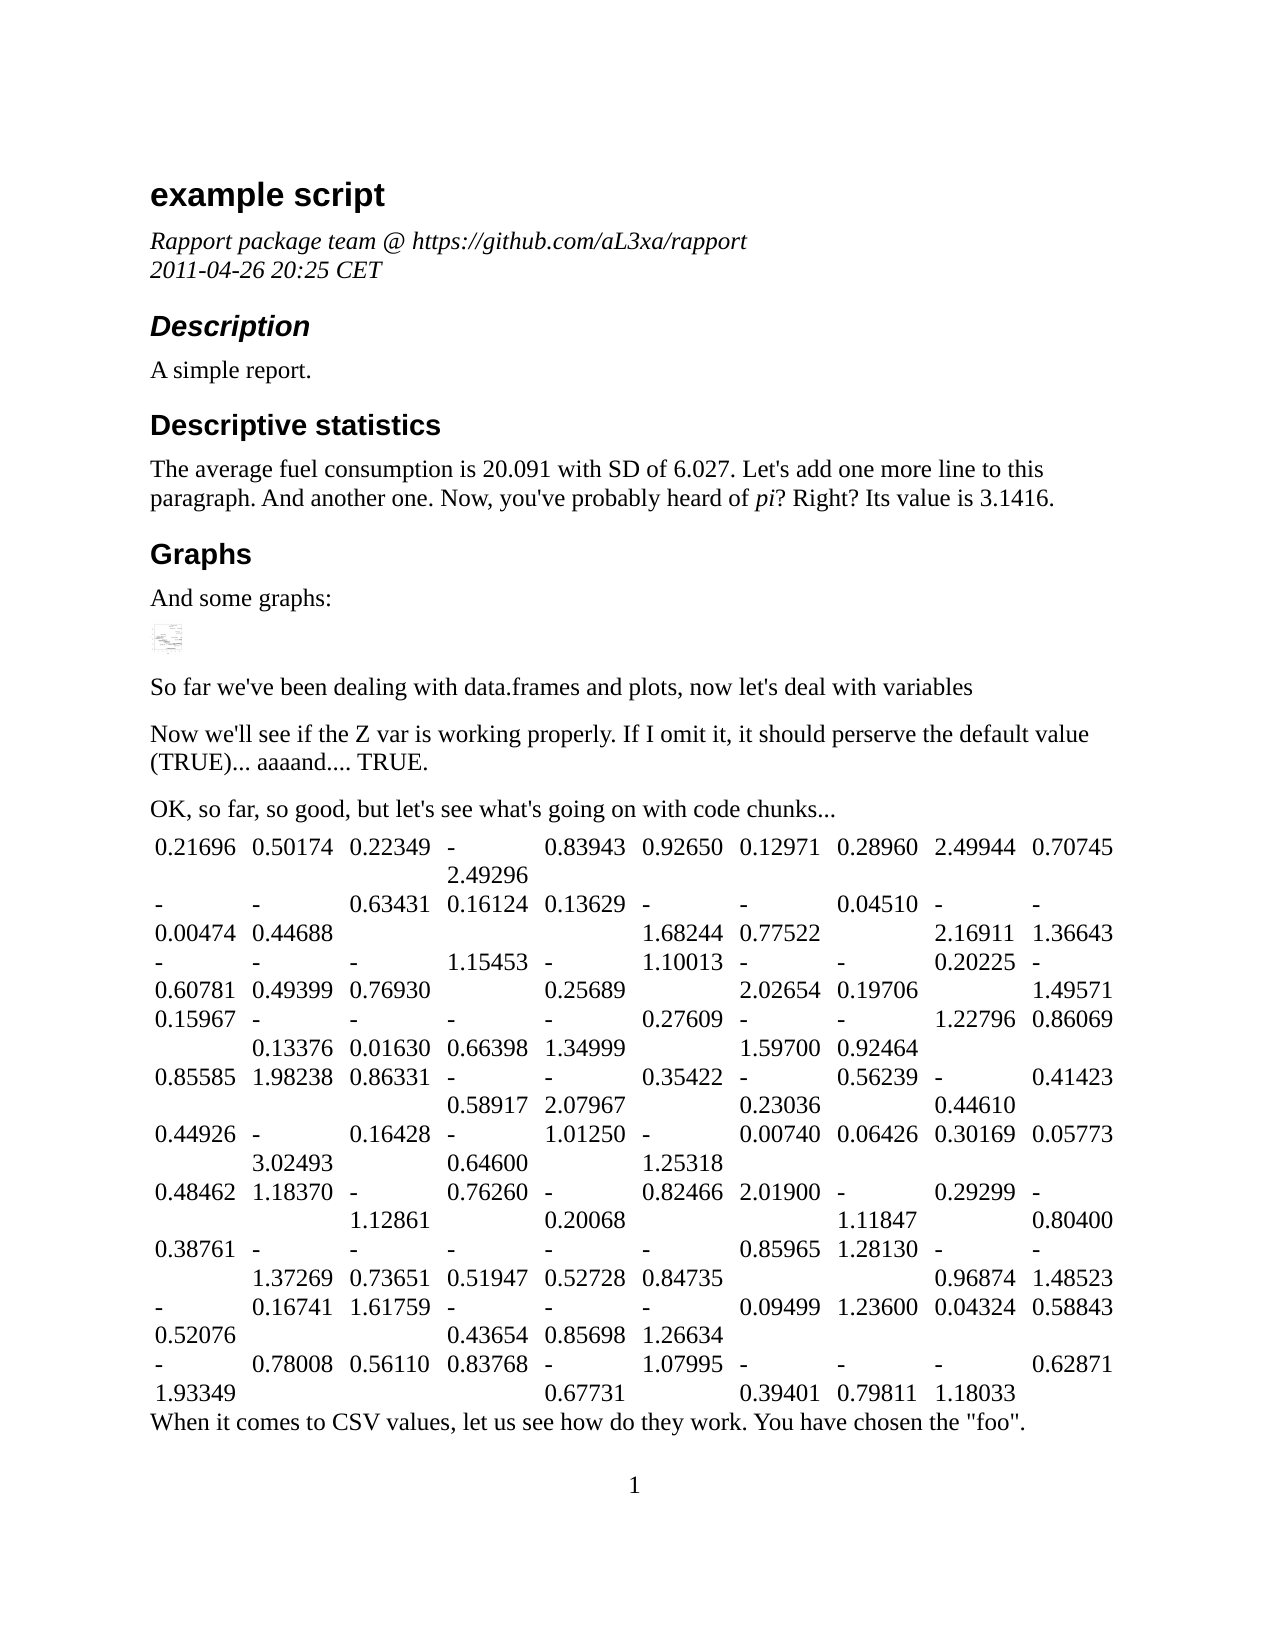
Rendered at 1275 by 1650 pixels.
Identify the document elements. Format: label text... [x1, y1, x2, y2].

text And some graphs: [150, 583, 1125, 612]
text 2011-04-26 20:25 CET [150, 255, 1125, 284]
table_cell -1.59700 [735, 1004, 832, 1062]
table_cell -1.26634 [638, 1292, 735, 1349]
table_cell -0.85698 [540, 1292, 637, 1349]
table_cell -0.58917 [443, 1062, 540, 1119]
table_cell -0.43654 [443, 1292, 540, 1349]
table_cell -0.52076 [150, 1292, 247, 1349]
table_cell -0.44688 [248, 889, 345, 947]
table_cell -0.19706 [833, 947, 930, 1004]
table_cell 0.16741 [248, 1292, 345, 1349]
table_cell 1.18370 [248, 1177, 345, 1234]
subtitle Descriptive statistics [150, 408, 1125, 442]
table_cell -0.92464 [833, 1004, 930, 1062]
table_header 0.22349 [345, 832, 442, 889]
text Rapport package team @ https://github.com/aL3xa/rapport [150, 226, 1125, 255]
table_cell 0.06426 [833, 1119, 930, 1177]
table_cell 0.04324 [930, 1292, 1027, 1349]
table_header -2.49296 [443, 832, 540, 889]
table_header 0.28960 [833, 832, 930, 889]
table_cell 1.23600 [833, 1292, 930, 1349]
table_cell 0.09499 [735, 1292, 832, 1349]
table_cell -0.52728 [540, 1234, 637, 1292]
table_cell 0.30169 [930, 1119, 1027, 1177]
text OK, so far, so good, but let's see what's going on with code chunks... [150, 794, 1125, 823]
subtitle example script [150, 175, 1125, 214]
table_cell 0.15967 [150, 1004, 247, 1062]
table_cell 1.15453 [443, 947, 540, 1004]
table_cell -0.00474 [150, 889, 247, 947]
table_header 0.92650 [638, 832, 735, 889]
subtitle Graphs [150, 537, 1125, 571]
table_cell -0.01630 [345, 1004, 442, 1062]
table_cell -1.12861 [345, 1177, 442, 1234]
table_cell 0.44926 [150, 1119, 247, 1177]
table_cell -2.07967 [540, 1062, 637, 1119]
table_cell -0.20068 [540, 1177, 637, 1234]
table_cell 0.78008 [248, 1349, 345, 1407]
table_cell 0.29299 [930, 1177, 1027, 1234]
table_cell -0.51947 [443, 1234, 540, 1292]
text So far we've been dealing with data.frames and plots, now let's deal with variables [150, 672, 1125, 701]
table_cell 0.56110 [345, 1349, 442, 1407]
table_cell -0.67731 [540, 1349, 637, 1407]
table_cell -0.39401 [735, 1349, 832, 1407]
table_cell 1.28130 [833, 1234, 930, 1292]
text Now we'll see if the Z var is working properly. If I omit it, it should perserve the default value (TRUE)... aaaand.... TRUE. [150, 719, 1125, 776]
text When it comes to CSV values, let us see how do they work. You have chosen the "foo". [150, 1407, 1125, 1436]
table_cell -0.96874 [930, 1234, 1027, 1292]
table_cell -0.77522 [735, 889, 832, 947]
table_cell 0.16124 [443, 889, 540, 947]
table_cell -0.80400 [1028, 1177, 1125, 1234]
table_cell 0.76260 [443, 1177, 540, 1234]
table_cell -1.34999 [540, 1004, 637, 1062]
table_cell 0.58843 [1028, 1292, 1125, 1349]
table_cell -0.84735 [638, 1234, 735, 1292]
table_cell -0.73651 [345, 1234, 442, 1292]
table_cell -0.44610 [930, 1062, 1027, 1119]
table_cell 0.63431 [345, 889, 442, 947]
table_cell -2.02654 [735, 947, 832, 1004]
table_cell 0.16428 [345, 1119, 442, 1177]
table_cell -0.64600 [443, 1119, 540, 1177]
table_cell -2.16911 [930, 889, 1027, 947]
table_cell -0.79811 [833, 1349, 930, 1407]
table_header 0.83943 [540, 832, 637, 889]
table_cell -1.25318 [638, 1119, 735, 1177]
table_cell 0.86069 [1028, 1004, 1125, 1062]
table_cell -1.37269 [248, 1234, 345, 1292]
table_cell 0.00740 [735, 1119, 832, 1177]
table_cell 0.83768 [443, 1349, 540, 1407]
table_cell -1.18033 [930, 1349, 1027, 1407]
table_cell 0.86331 [345, 1062, 442, 1119]
table_cell -1.11847 [833, 1177, 930, 1234]
table_cell 0.13629 [540, 889, 637, 947]
table_cell 2.01900 [735, 1177, 832, 1234]
table_header 0.21696 [150, 832, 247, 889]
table_cell 0.48462 [150, 1177, 247, 1234]
table_cell -0.76930 [345, 947, 442, 1004]
table_cell 0.82466 [638, 1177, 735, 1234]
table_cell 1.07995 [638, 1349, 735, 1407]
table_cell -0.60781 [150, 947, 247, 1004]
table_cell 0.56239 [833, 1062, 930, 1119]
table_cell 0.35422 [638, 1062, 735, 1119]
table_cell 0.05773 [1028, 1119, 1125, 1177]
table_cell 0.27609 [638, 1004, 735, 1062]
table_header 2.49944 [930, 832, 1027, 889]
text The average fuel consumption is 20.091 with SD of 6.027. Let's add one more line to this paragraph. And another one. Now, you've probably heard of pi? Right? Its value is 3.1416. [150, 454, 1125, 512]
subtitle Description [150, 309, 1125, 342]
table_cell -0.13376 [248, 1004, 345, 1062]
table_cell 0.04510 [833, 889, 930, 947]
text A simple report. [150, 355, 1125, 383]
table_cell 1.22796 [930, 1004, 1027, 1062]
table_cell 0.41423 [1028, 1062, 1125, 1119]
table_cell -1.36643 [1028, 889, 1125, 947]
table_header 0.12971 [735, 832, 832, 889]
table_header 0.50174 [248, 832, 345, 889]
table_cell 1.98238 [248, 1062, 345, 1119]
table_cell -1.93349 [150, 1349, 247, 1407]
table_cell -0.25689 [540, 947, 637, 1004]
table_header 0.70745 [1028, 832, 1125, 889]
table_cell -0.66398 [443, 1004, 540, 1062]
table_cell -0.23036 [735, 1062, 832, 1119]
table_cell 1.01250 [540, 1119, 637, 1177]
table_cell 1.10013 [638, 947, 735, 1004]
table_cell 0.20225 [930, 947, 1027, 1004]
table_cell 0.85965 [735, 1234, 832, 1292]
table_cell 1.61759 [345, 1292, 442, 1349]
table_cell -1.48523 [1028, 1234, 1125, 1292]
picture [150, 620, 184, 655]
table_cell 0.62871 [1028, 1349, 1125, 1407]
table_cell 0.85585 [150, 1062, 247, 1119]
table_cell -0.49399 [248, 947, 345, 1004]
table_cell -3.02493 [248, 1119, 345, 1177]
table_cell 0.38761 [150, 1234, 247, 1292]
table_cell -1.68244 [638, 889, 735, 947]
table_cell -1.49571 [1028, 947, 1125, 1004]
